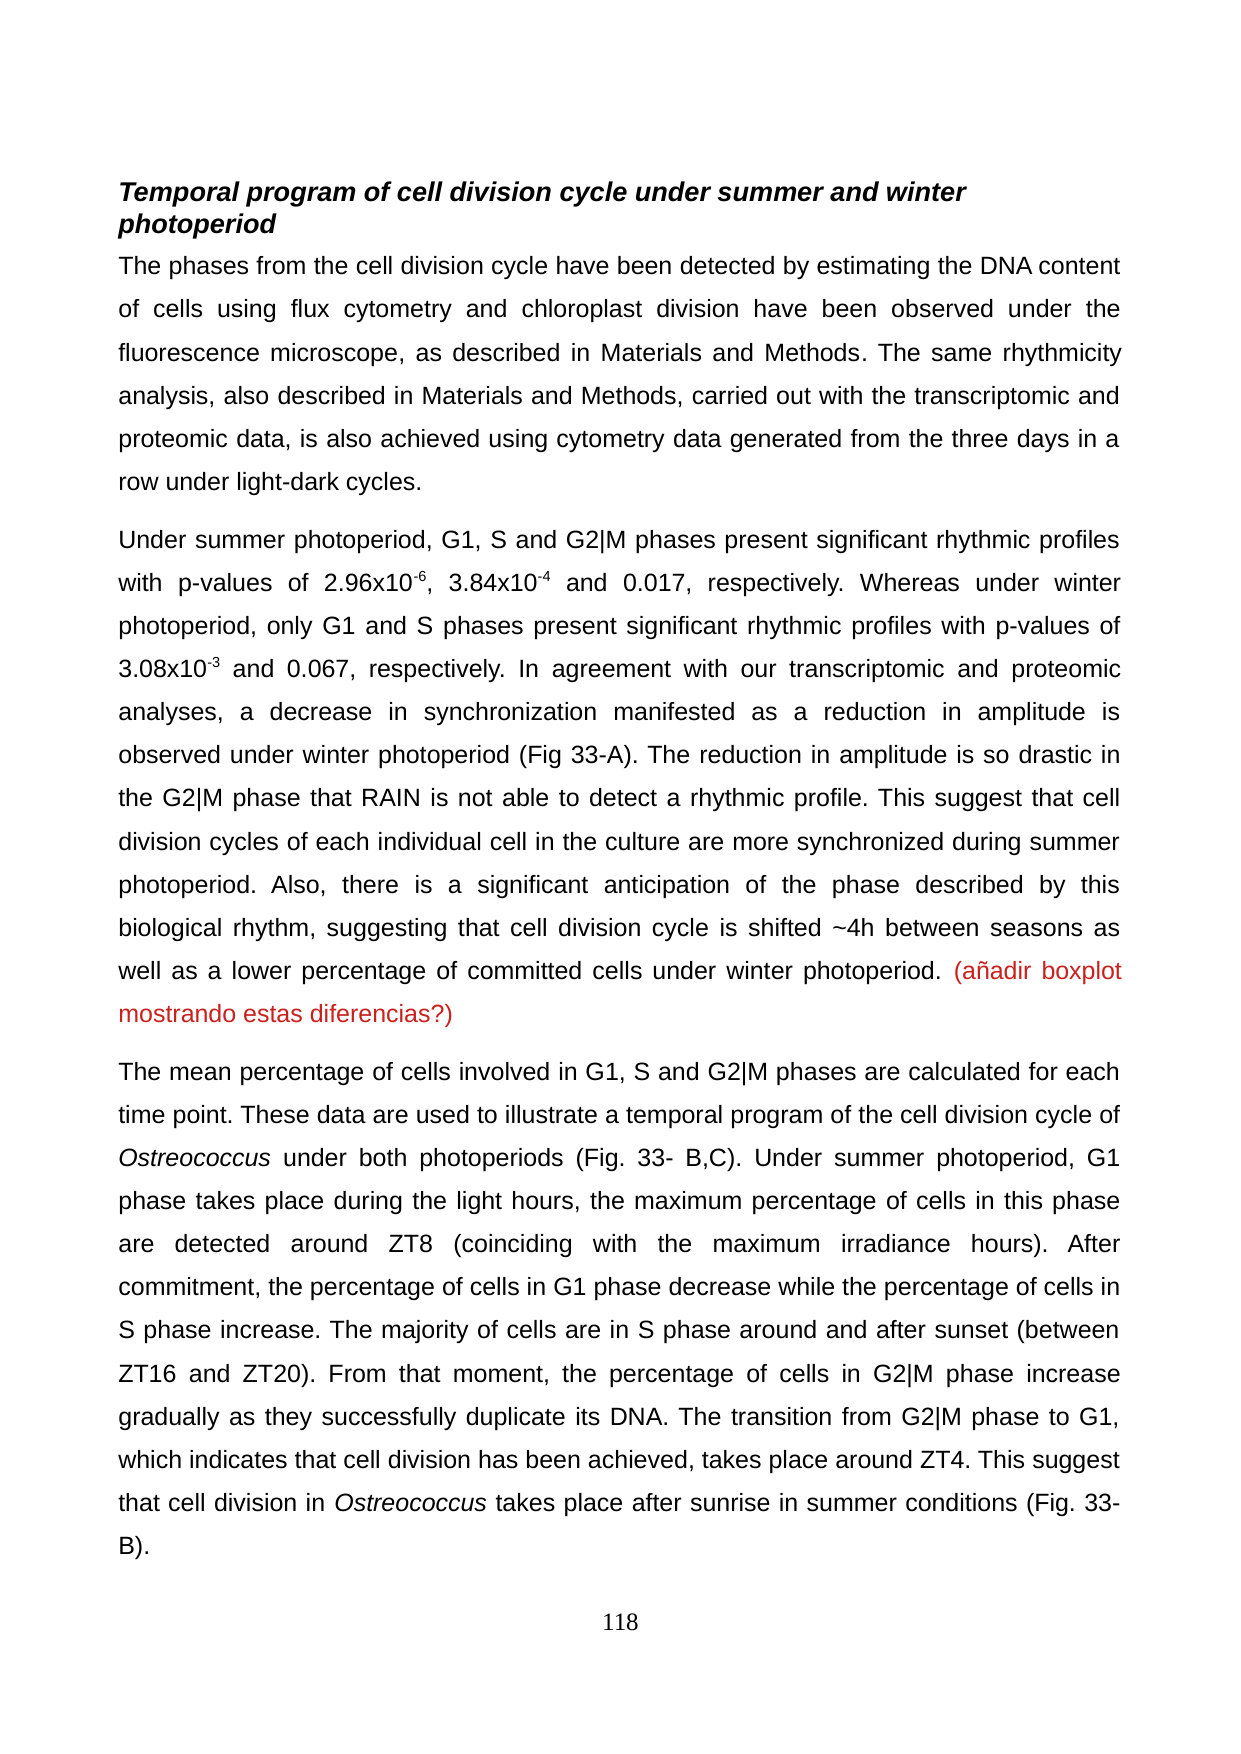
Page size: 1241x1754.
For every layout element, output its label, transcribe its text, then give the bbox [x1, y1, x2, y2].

text The phases from the cell division cycle have been detected by estimating the DNA content of cells using flux cytometry and chloroplast division have been observed under the fluorescence microscope, as described in Materials and Methods. The same rhythmicity analysis, also described in Materials and Methods, carried out with the transcriptomic and proteomic data, is also achieved using cytometry data generated from the three days in a row under light-dark cycles. [118, 251, 1122, 496]
text The mean percentage of cells involved in G1, S and G2|M phases are calculated for each time point. These data are used to illustrate a temporal program of the cell division cycle of Ostreococcus under both photoperiods (Fig. 33- B,C). Under summer photoperiod, G1 phase takes place during the light hours, the maximum percentage of cells in this phase are detected around ZT8 (coinciding with the maximum irradiance hours). After commitment, the percentage of cells in G1 phase decrease while the percentage of cells in S phase increase. The majority of cells are in S phase around and after sunset (between ZT16 and ZT20). From that moment, the percentage of cells in G2|M phase increase gradually as they successfully duplicate its DNA. The transition from G2|M phase to G1, which indicates that cell division has been achieved, takes place around ZT4. This suggest that cell division in Ostreococcus takes place after sunrise in summer conditions (Fig. 33-B). [118, 1057, 1122, 1560]
text Under summer photoperiod, G1, S and G2|M phases present significant rhythmic profiles with p-values of 2.96x10-6, 3.84x10-4 and 0.017, respectively. Whereas under winter photoperiod, only G1 and S phases present significant rhythmic profiles with p-values of 3.08x10-3 and 0.067, respectively. In agreement with our transcriptomic and proteomic analyses, a decrease in synchronization manifested as a reduction in amplitude is observed under winter photoperiod (Fig 33-A). The reduction in amplitude is so drastic in the G2|M phase that RAIN is not able to detect a rhythmic profile. This suggest that cell division cycles of each individual cell in the culture are more synchronized during summer photoperiod. Also, there is a significant anticipation of the phase described by this biological rhythm, suggesting that cell division cycle is shifted ~4h between seasons as well as a lower percentage of committed cells under winter photoperiod. (añadir boxplot mostrando estas diferencias?) [118, 525, 1122, 1028]
subtitle Temporal program of cell division cycle under summer and winter photoperiod [118, 176, 1122, 239]
